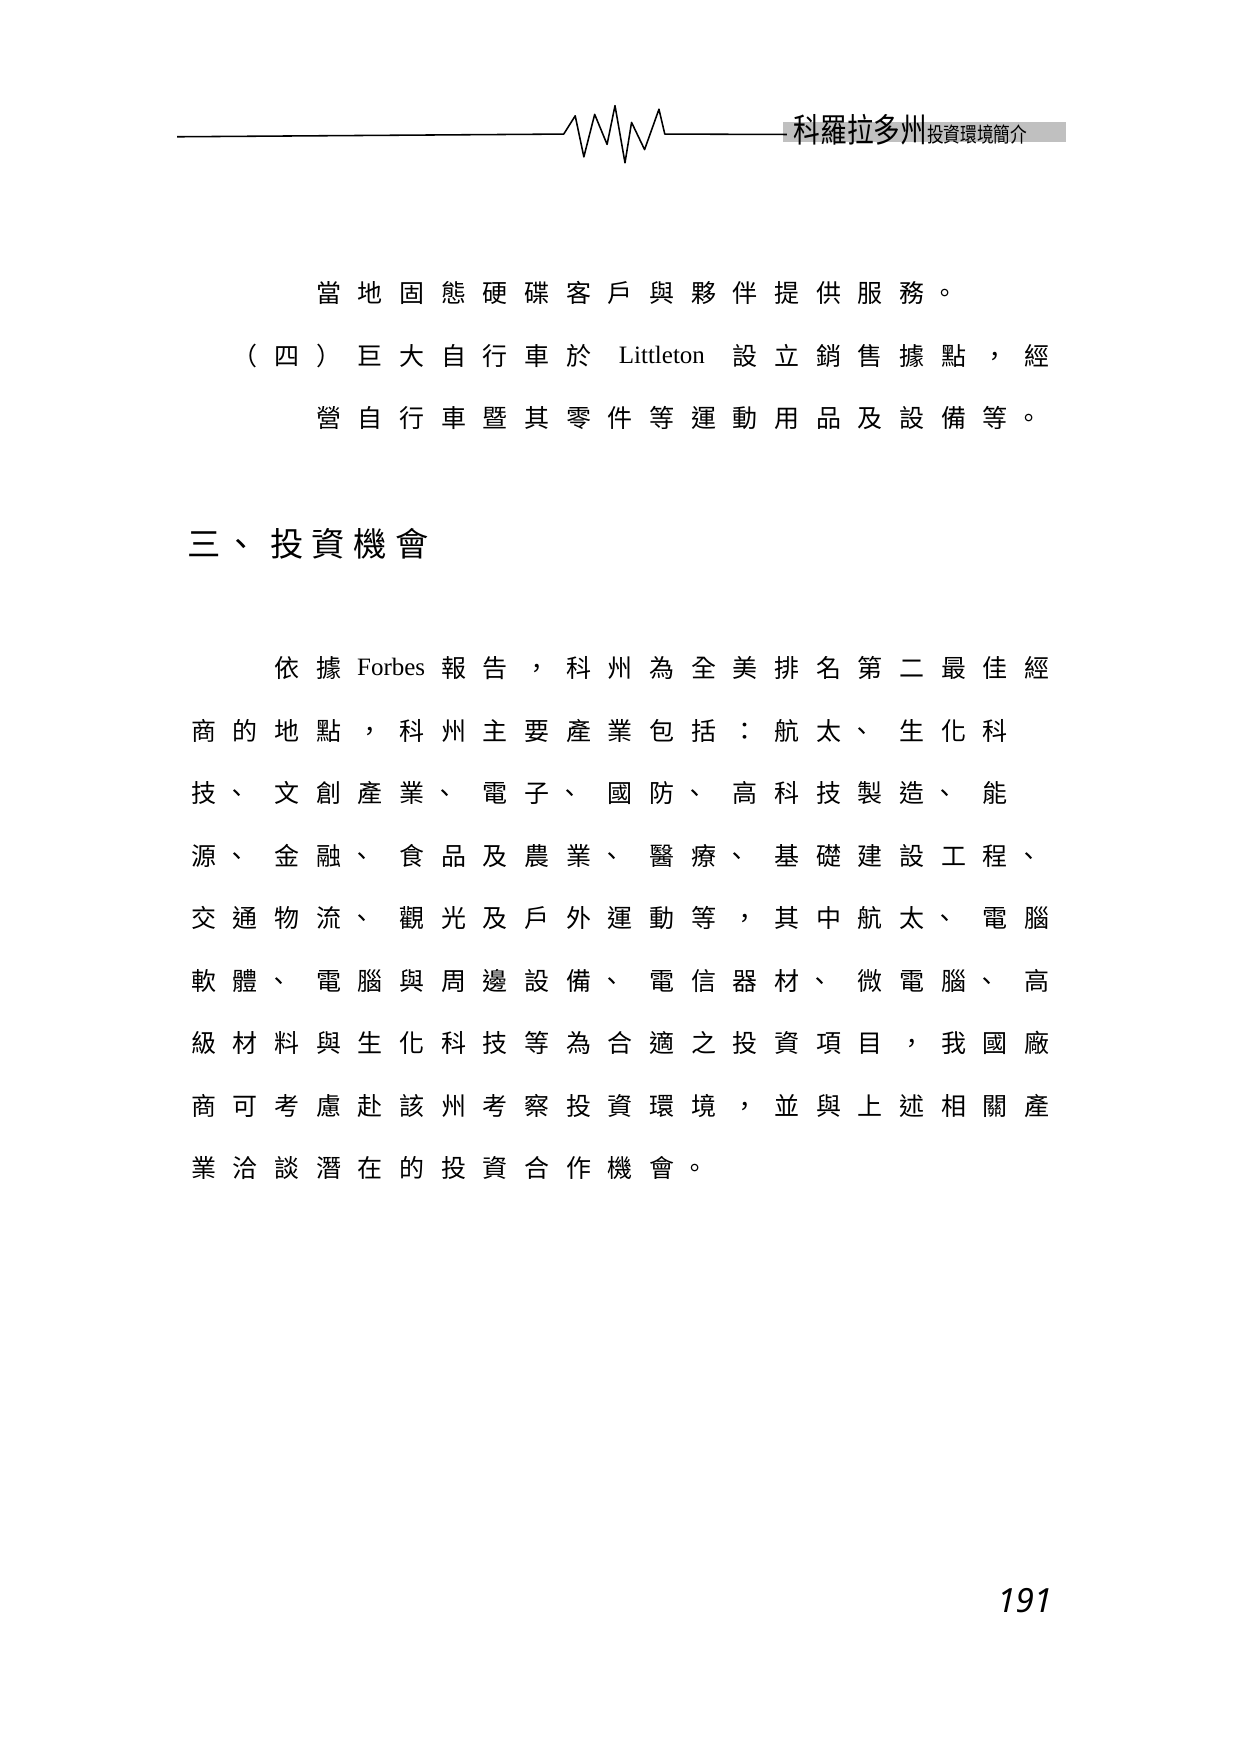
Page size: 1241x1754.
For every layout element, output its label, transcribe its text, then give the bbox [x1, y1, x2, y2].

text 當地固態硬碟客戶與夥伴提供服務。 [207, 250, 1058, 313]
text 依據Forbes報告，科州為全美排名第二最佳經商的地點，科州主要產業包括：航太、生化科技、文創產業、電子、國防、高科技製造、能源、金融、食品及農業、醫療、基礎建設工程、交通物流、觀光及戶外運動等，其中航太、電腦軟體、電腦與周邊設備、電信器材、微電腦、高級材料與生化科技等為合適之投資項目，我國廠商可考慮赴該州考察投資環境，並與上述相關產業洽談潛在的投資合作機會。 [183, 625, 1058, 1188]
text （四）巨大自行車於Littleton設立銷售據點，經營自行車暨其零件等運動用品及設備等。 [207, 313, 1058, 438]
text 三、投資機會 [183, 500, 1058, 563]
